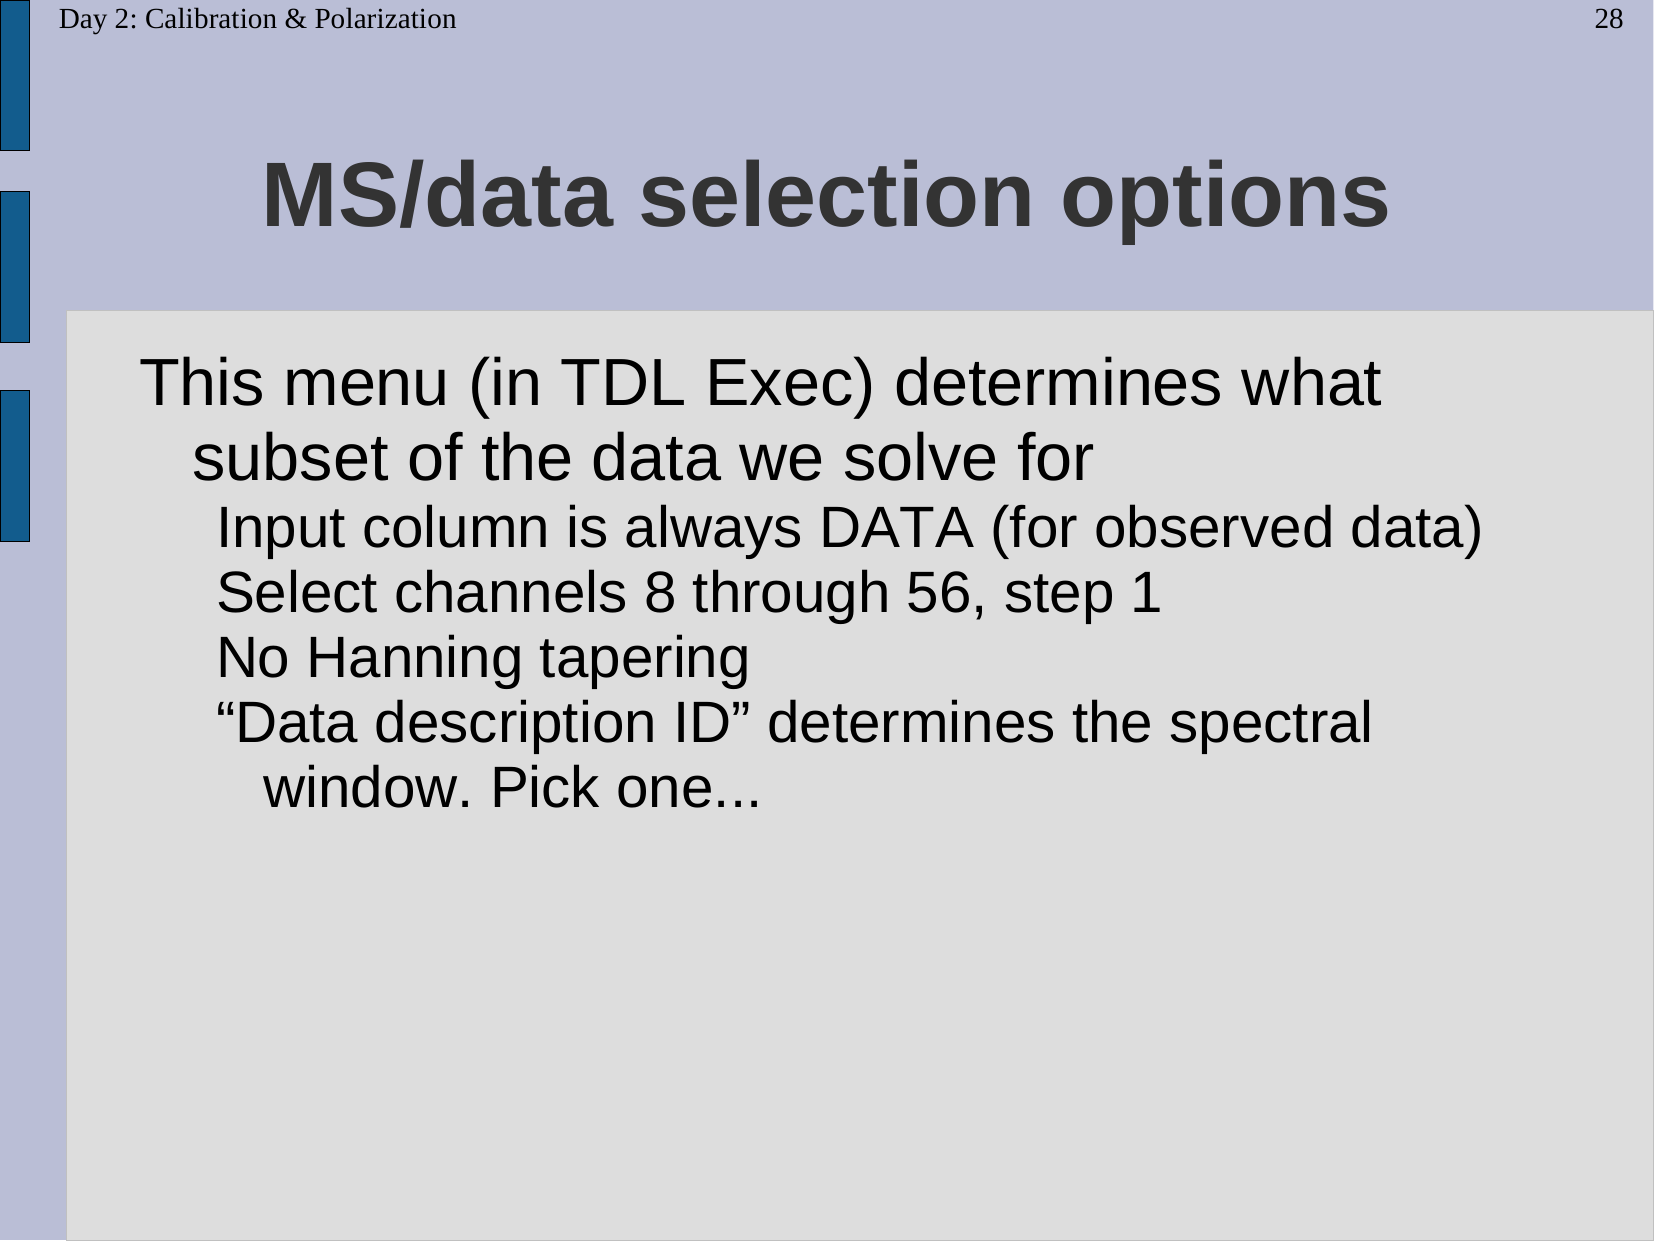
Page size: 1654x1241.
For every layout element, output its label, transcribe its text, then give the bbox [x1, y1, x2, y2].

title MS/data selection options [121, 98, 1534, 291]
list This menu (in TDL Exec) determines what subset of the data we solve for Input column is always DATA (for observed data) Select channels 8 through 56, step 1 No Hanning tapering “Data description ID” determines the spectral window. Pick one... [121, 344, 1534, 1112]
